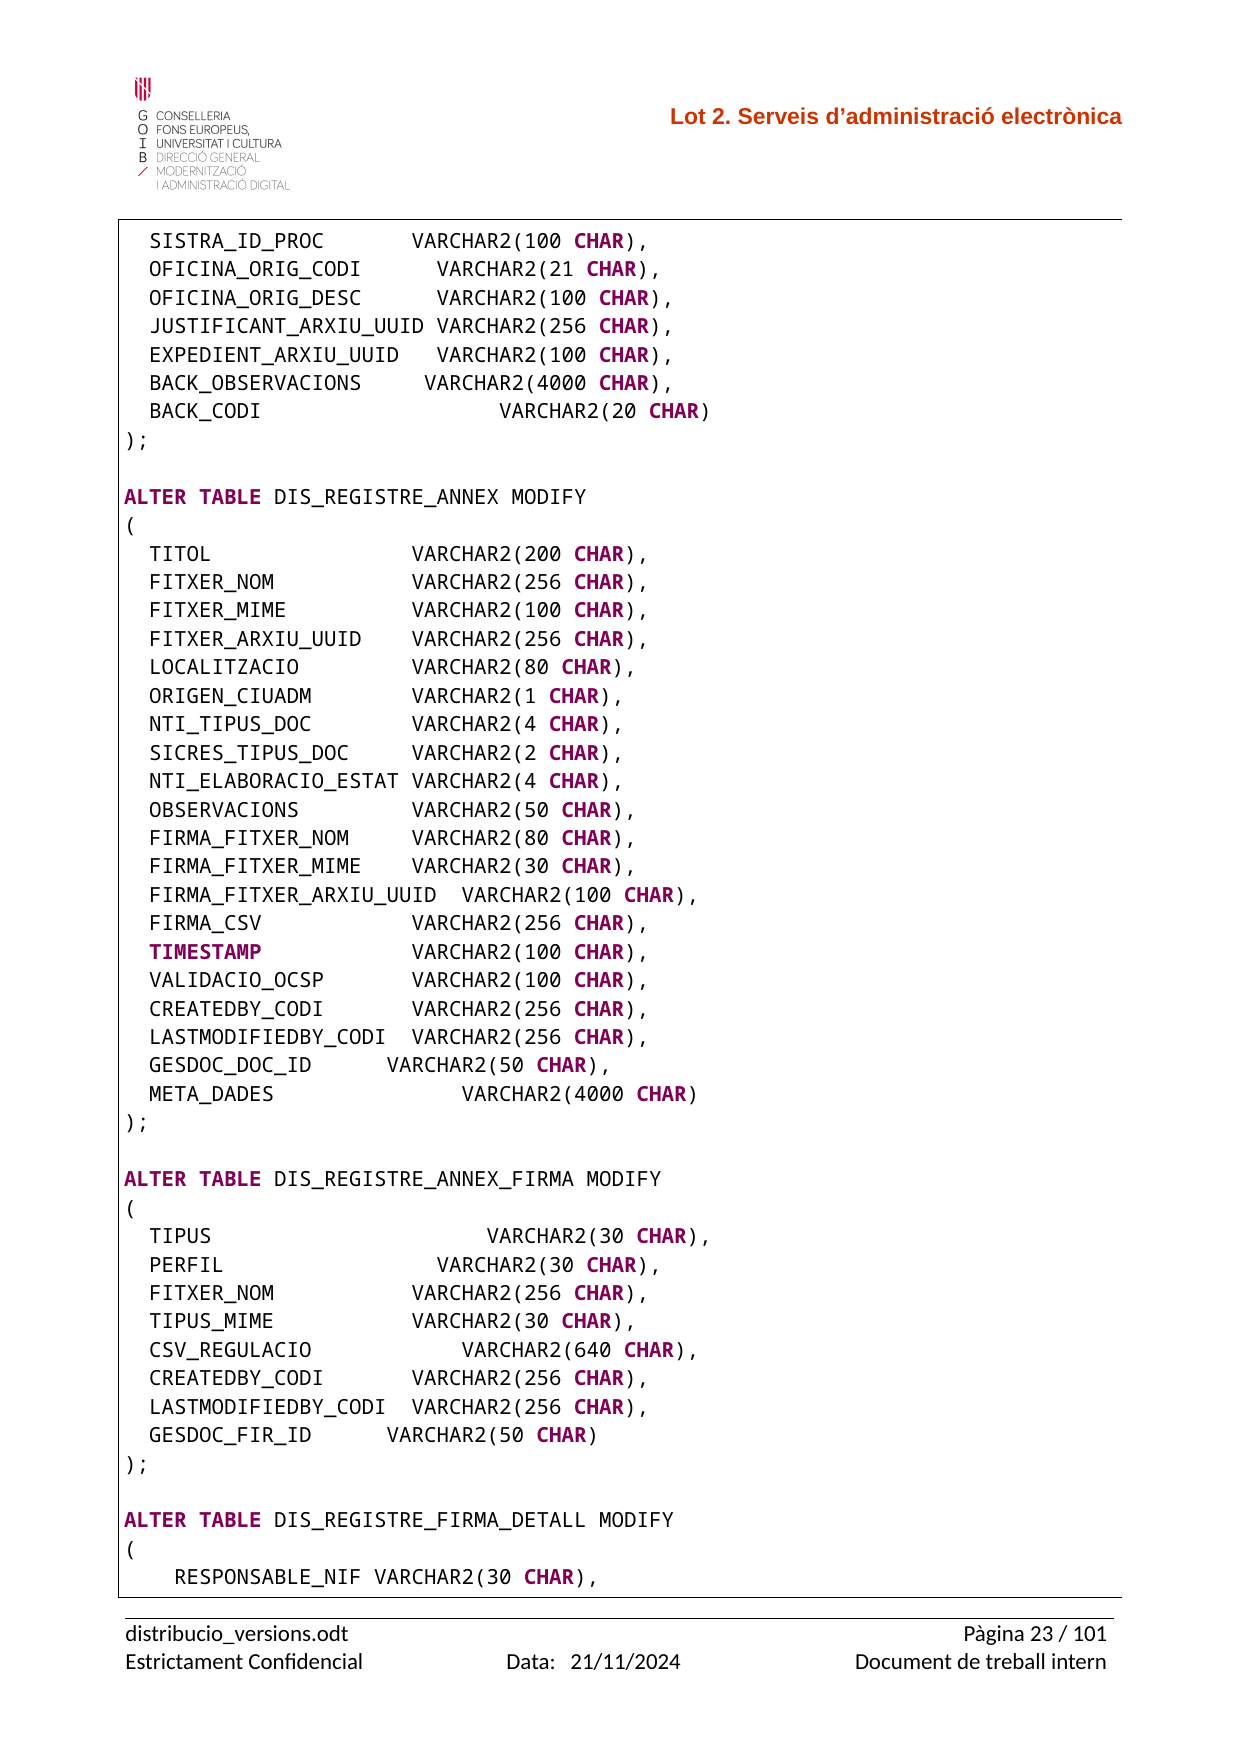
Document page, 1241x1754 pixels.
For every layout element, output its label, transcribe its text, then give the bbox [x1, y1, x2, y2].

picture [126, 70, 299, 197]
table_header SISTRA_ID_PROC VARCHAR2(100 CHAR), OFICINA_ORIG_CODI VARCHAR2(21 CHAR), OFICINA_ORIG_DESC VARCHAR2(100 CHAR), JUSTIFICANT_ARXIU_UUID VARCHAR2(256 CHAR), EXPEDIENT_ARXIU_UUID VARCHAR2(100 CHAR), BACK_OBSERVACIONS VARCHAR2(4000 CHAR), BACK_CODI VARCHAR2(20 CHAR) ); ALTER TABLE DIS_REGISTRE_ANNEX MODIFY ( TITOL VARCHAR2(200 CHAR), FITXER_NOM VARCHAR2(256 CHAR), FITXER_MIME VARCHAR2(100 CHAR), FITXER_ARXIU_UUID VARCHAR2(256 CHAR), LOCALITZACIO VARCHAR2(80 CHAR), ORIGEN_CIUADM VARCHAR2(1 CHAR), NTI_TIPUS_DOC VARCHAR2(4 CHAR), SICRES_TIPUS_DOC VARCHAR2(2 CHAR), NTI_ELABORACIO_ESTAT VARCHAR2(4 CHAR), OBSERVACIONS VARCHAR2(50 CHAR), FIRMA_FITXER_NOM VARCHAR2(80 CHAR), FIRMA_FITXER_MIME VARCHAR2(30 CHAR), FIRMA_FITXER_ARXIU_UUID VARCHAR2(100 CHAR), FIRMA_CSV VARCHAR2(256 CHAR), TIMESTAMP VARCHAR2(100 CHAR), VALIDACIO_OCSP VARCHAR2(100 CHAR), CREATEDBY_CODI VARCHAR2(256 CHAR), LASTMODIFIEDBY_CODI VARCHAR2(256 CHAR), GESDOC_DOC_ID VARCHAR2(50 CHAR), META_DADES VARCHAR2(4000 CHAR) ); ALTER TABLE DIS_REGISTRE_ANNEX_FIRMA MODIFY ( TIPUS VARCHAR2(30 CHAR), PERFIL VARCHAR2(30 CHAR), FITXER_NOM VARCHAR2(256 CHAR), TIPUS_MIME VARCHAR2(30 CHAR), CSV_REGULACIO VARCHAR2(640 CHAR), CREATEDBY_CODI VARCHAR2(256 CHAR), LASTMODIFIEDBY_CODI VARCHAR2(256 CHAR), GESDOC_FIR_ID VARCHAR2(50 CHAR) ); ALTER TABLE DIS_REGISTRE_FIRMA_DETALL MODIFY ( RESPONSABLE_NIF VARCHAR2(30 CHAR), [119, 220, 1122, 1597]
